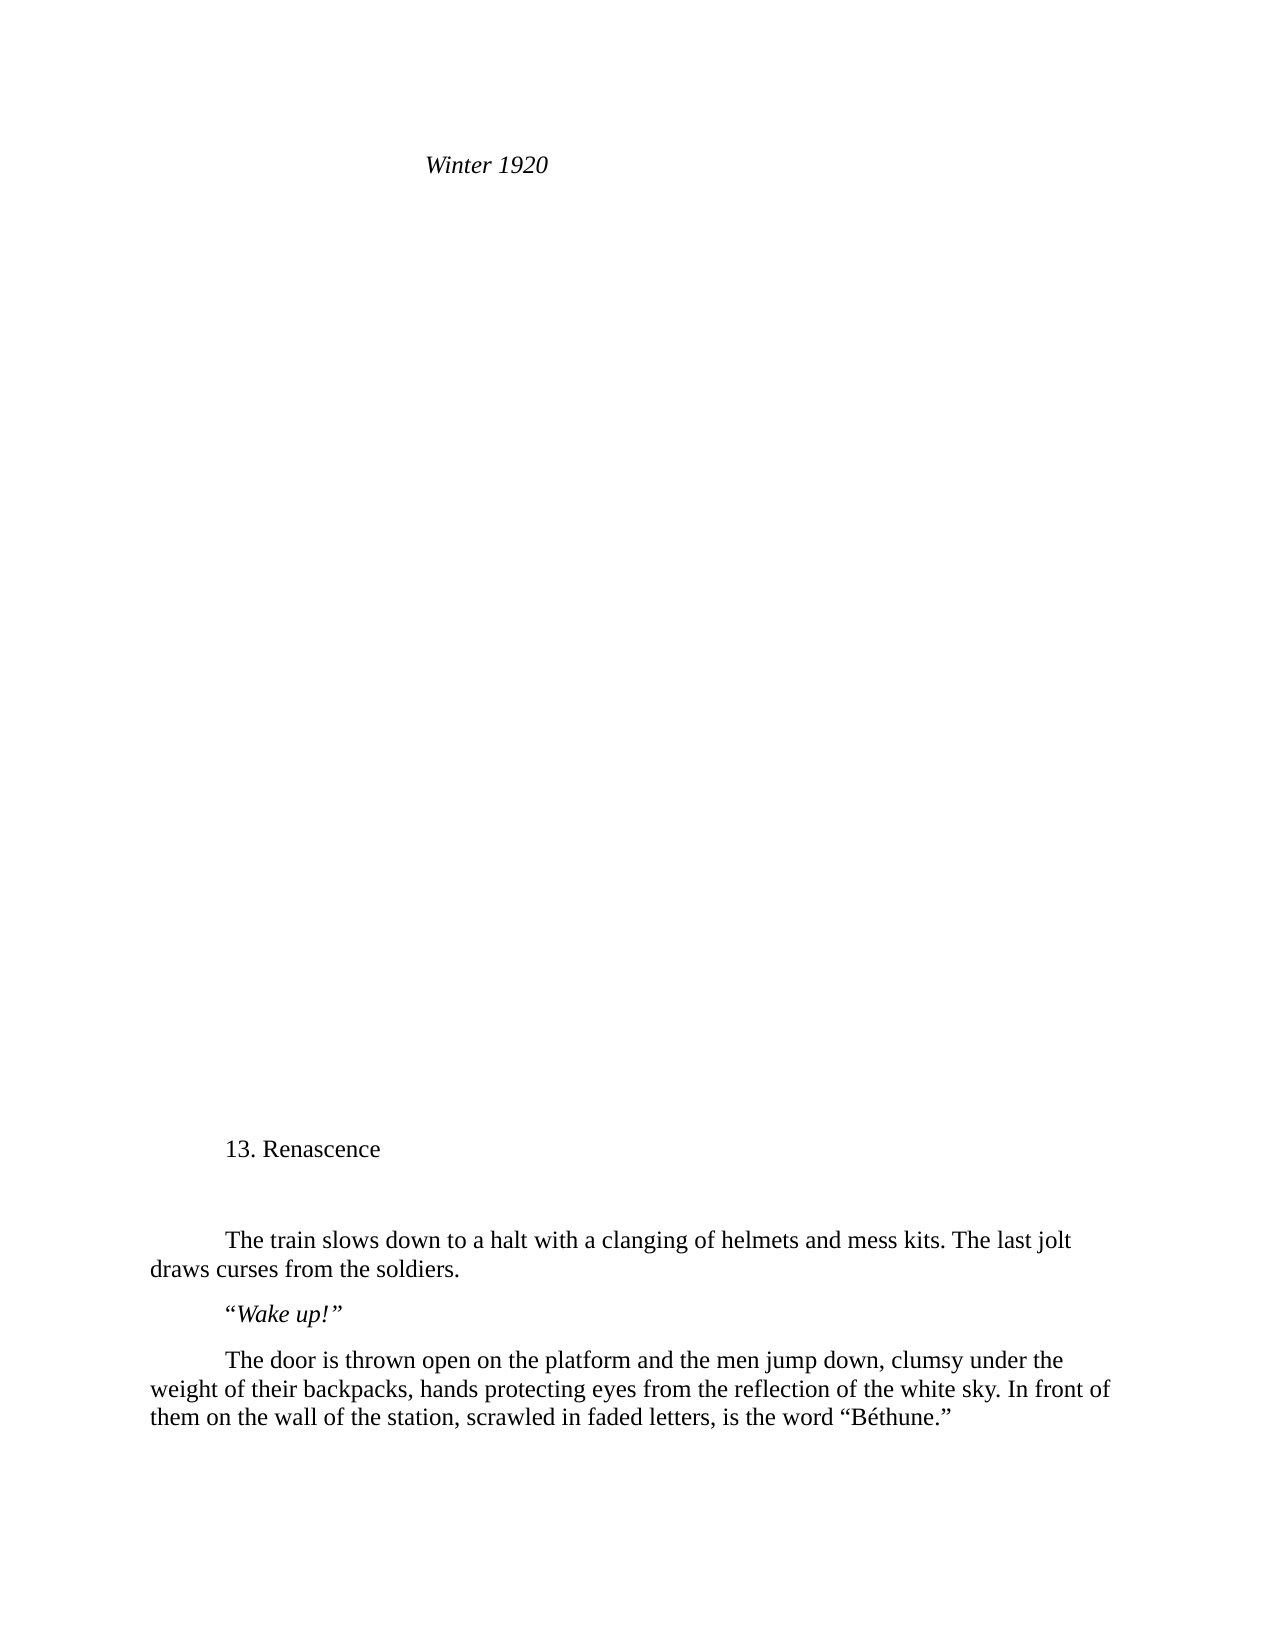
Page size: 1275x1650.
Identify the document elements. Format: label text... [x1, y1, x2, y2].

text Winter 1920 [150, 150, 1125, 179]
text 13. Renascence [150, 1134, 1125, 1163]
text The train slows down to a halt with a clanging of helmets and mess kits. The last jolt draws curses from the soldiers. [150, 1225, 1125, 1283]
text “Wake up!” [150, 1299, 1125, 1328]
text The door is thrown open on the platform and the men jump down, clumsy under the weight of their backpacks, hands protecting eyes from the reflection of the white sky. In front of them on the wall of the station, scrawled in faded letters, is the word “Béthune.” [150, 1345, 1125, 1431]
